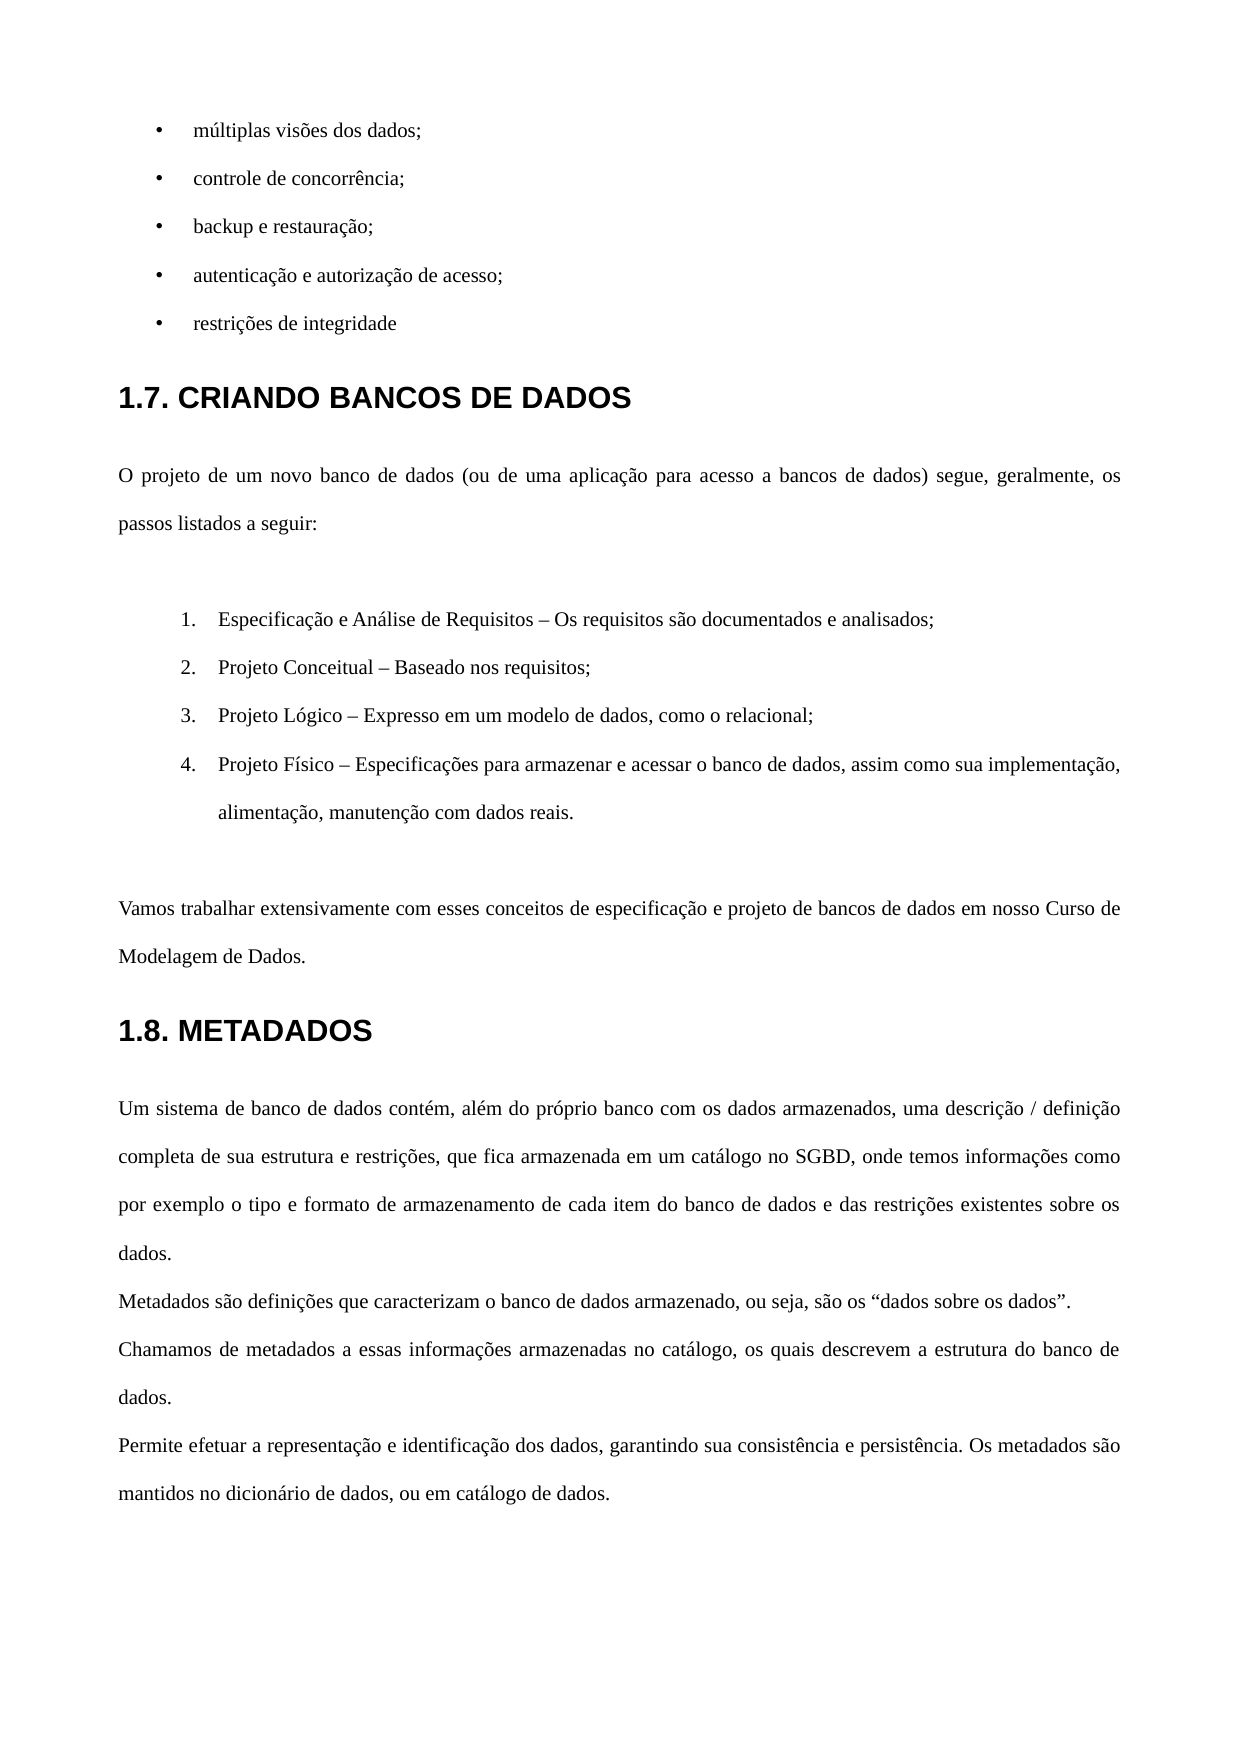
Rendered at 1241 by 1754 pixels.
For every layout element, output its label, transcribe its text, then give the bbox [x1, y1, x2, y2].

text Vamos trabalhar extensivamente com esses conceitos de especificação e projeto de bancos de dados em nosso Curso de Modelagem de Dados. [118, 896, 1122, 968]
list controle de concorrência; [156, 166, 1122, 190]
list restrições de integridade [156, 311, 1122, 335]
list Projeto Físico – Especificações para armazenar e acessar o banco de dados, assim como sua implementação, alimentação, manutenção com dados reais. [180, 751, 1122, 824]
list backup e restauração; [156, 214, 1122, 238]
text O projeto de um novo banco de dados (ou de uma aplicação para acesso a bancos de dados) segue, geralmente, os passos listados a seguir: [118, 463, 1122, 535]
subtitle 1.7. Criando Bancos de Dados [118, 379, 1122, 415]
subtitle 1.8. Metadados [118, 1013, 1122, 1048]
list Projeto Conceitual – Baseado nos requisitos; [180, 655, 1122, 679]
text Um sistema de banco de dados contém, além do próprio banco com os dados armazenados, uma descrição / definição completa de sua estrutura e restrições, que fica armazenada em um catálogo no SGBD, onde temos informações como por exemplo o tipo e formato de armazenamento de cada item do banco de dados e das restrições existentes sobre os dados. [118, 1096, 1122, 1264]
list autenticação e autorização de acesso; [156, 262, 1122, 287]
text Chamamos de metadados a essas informações armazenadas no catálogo, os quais descrevem a estrutura do banco de dados. [118, 1337, 1122, 1409]
text Permite efetuar a representação e identificação dos dados, garantindo sua consistência e persistência. Os metadados são mantidos no dicionário de dados, ou em catálogo de dados. [118, 1433, 1122, 1505]
list Especificação e Análise de Requisitos – Os requisitos são documentados e analisados; [180, 607, 1122, 631]
list Projeto Lógico – Expresso em um modelo de dados, como o relacional; [180, 703, 1122, 727]
text Metadados são definições que caracterizam o banco de dados armazenado, ou seja, são os “dados sobre os dados”. [118, 1288, 1122, 1313]
list múltiplas visões dos dados; [156, 118, 1122, 142]
